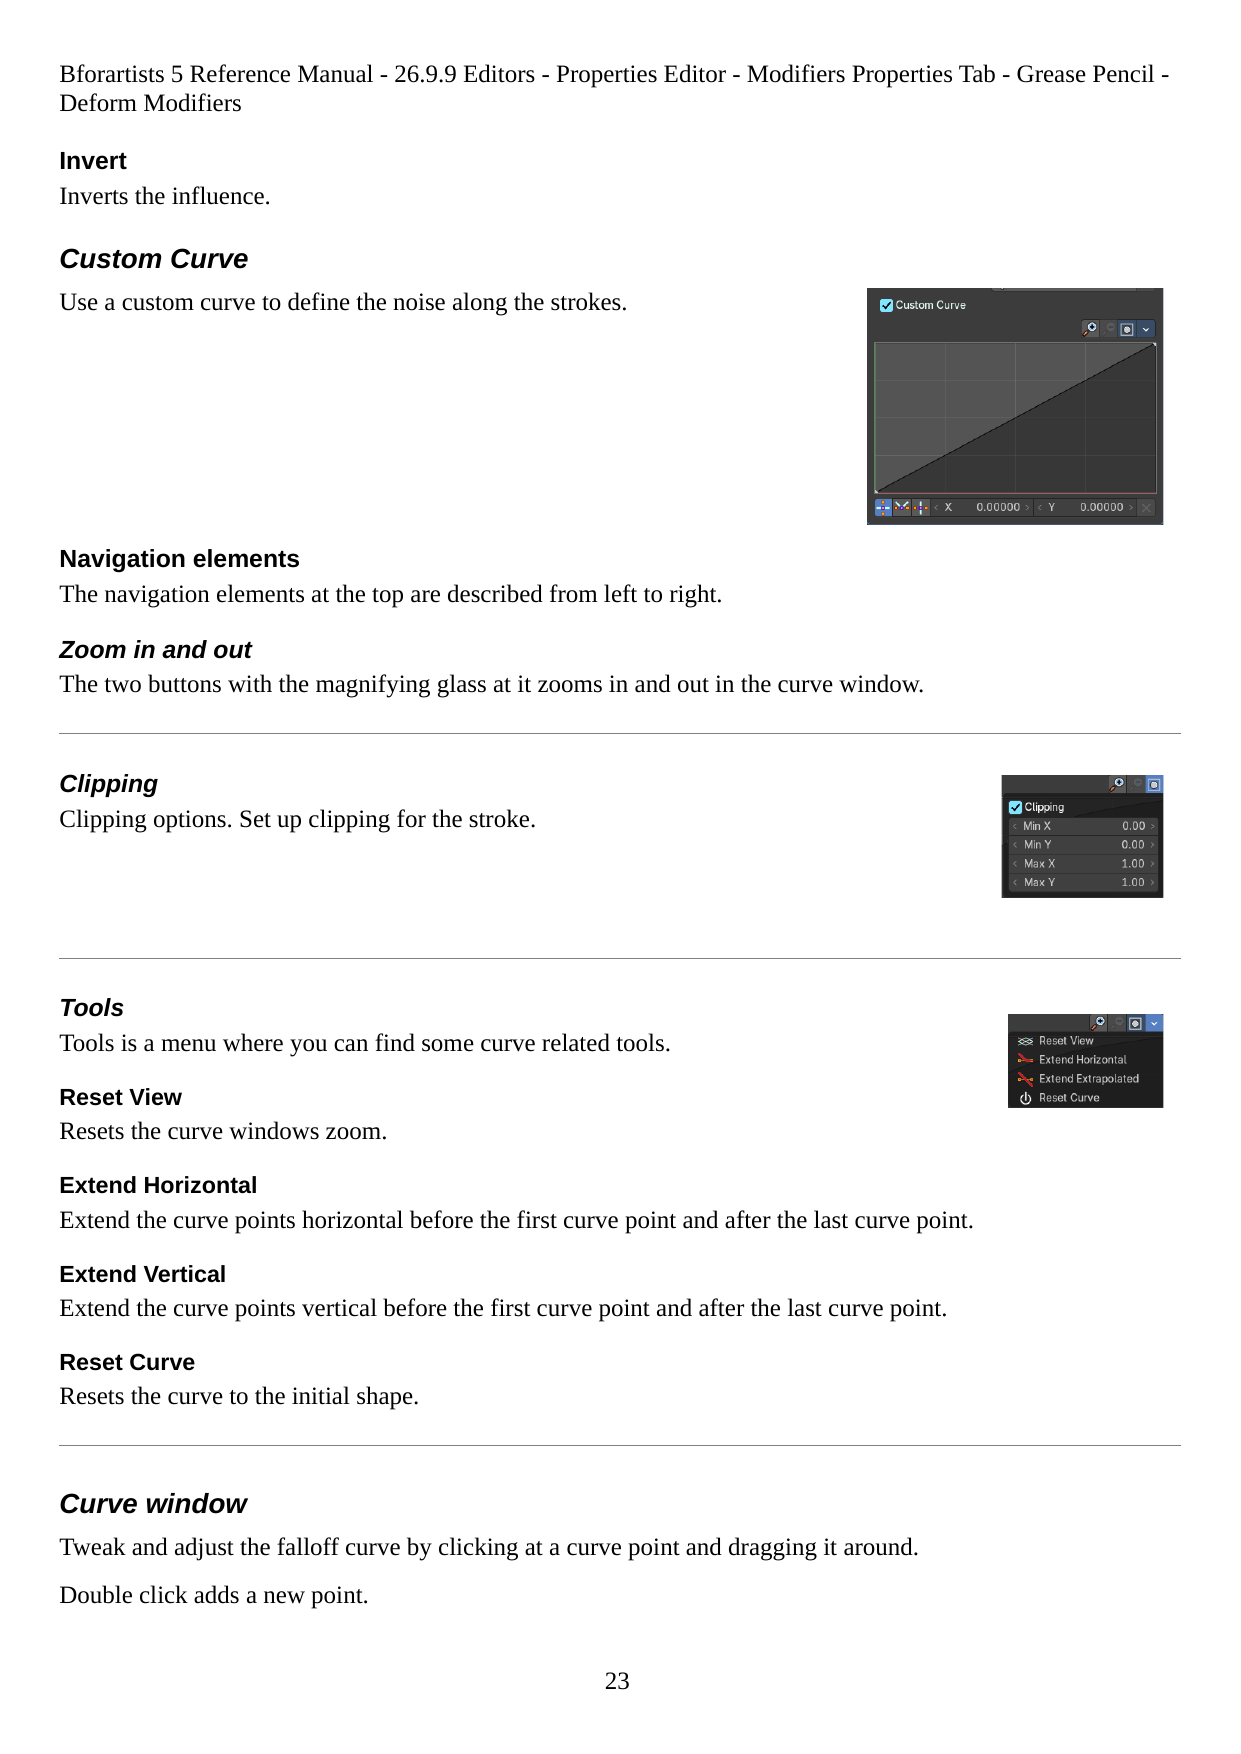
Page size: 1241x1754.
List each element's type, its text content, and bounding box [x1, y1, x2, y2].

text Double click adds a new point. [59, 1581, 1181, 1609]
text The navigation elements at the top are described from left to right. [59, 579, 1181, 608]
text Clipping options. Set up clipping for the stroke. [59, 804, 1001, 832]
text Extend the curve points horizontal before the first curve point and after the last curve point. [59, 1205, 1181, 1233]
picture [1001, 775, 1164, 898]
text The two buttons with the magnifying glass at it zooms in and out in the curve window. [59, 669, 1181, 698]
text Tweak and adjust the falloff curve by clicking at a curve point and dragging it around. [59, 1532, 1181, 1560]
subtitle Reset View [59, 1083, 1181, 1110]
picture [867, 288, 1164, 525]
subtitle Zoom in and out [59, 635, 1181, 663]
text Resets the curve windows zoom. [59, 1116, 1181, 1145]
text Inverts the influence. [59, 181, 1181, 209]
text Tools is a menu where you can find some curve related tools. [59, 1028, 1008, 1057]
subtitle Extend Horizontal [59, 1172, 1181, 1198]
text Use a custom curve to define the noise along the strokes. [59, 287, 1181, 316]
subtitle Invert [59, 146, 1181, 174]
picture [1008, 1014, 1164, 1108]
text Extend the curve points vertical before the first curve point and after the last curve point. [59, 1293, 1181, 1322]
subtitle Custom Curve [59, 242, 1181, 274]
subtitle Navigation elements [59, 544, 1181, 573]
subtitle Tools [59, 993, 1181, 1022]
text Resets the curve to the initial shape. [59, 1381, 1181, 1410]
subtitle Reset Curve [59, 1348, 1181, 1375]
subtitle Extend Vertical [59, 1260, 1181, 1287]
subtitle Clipping [59, 769, 1181, 797]
subtitle Curve window [59, 1487, 1181, 1519]
